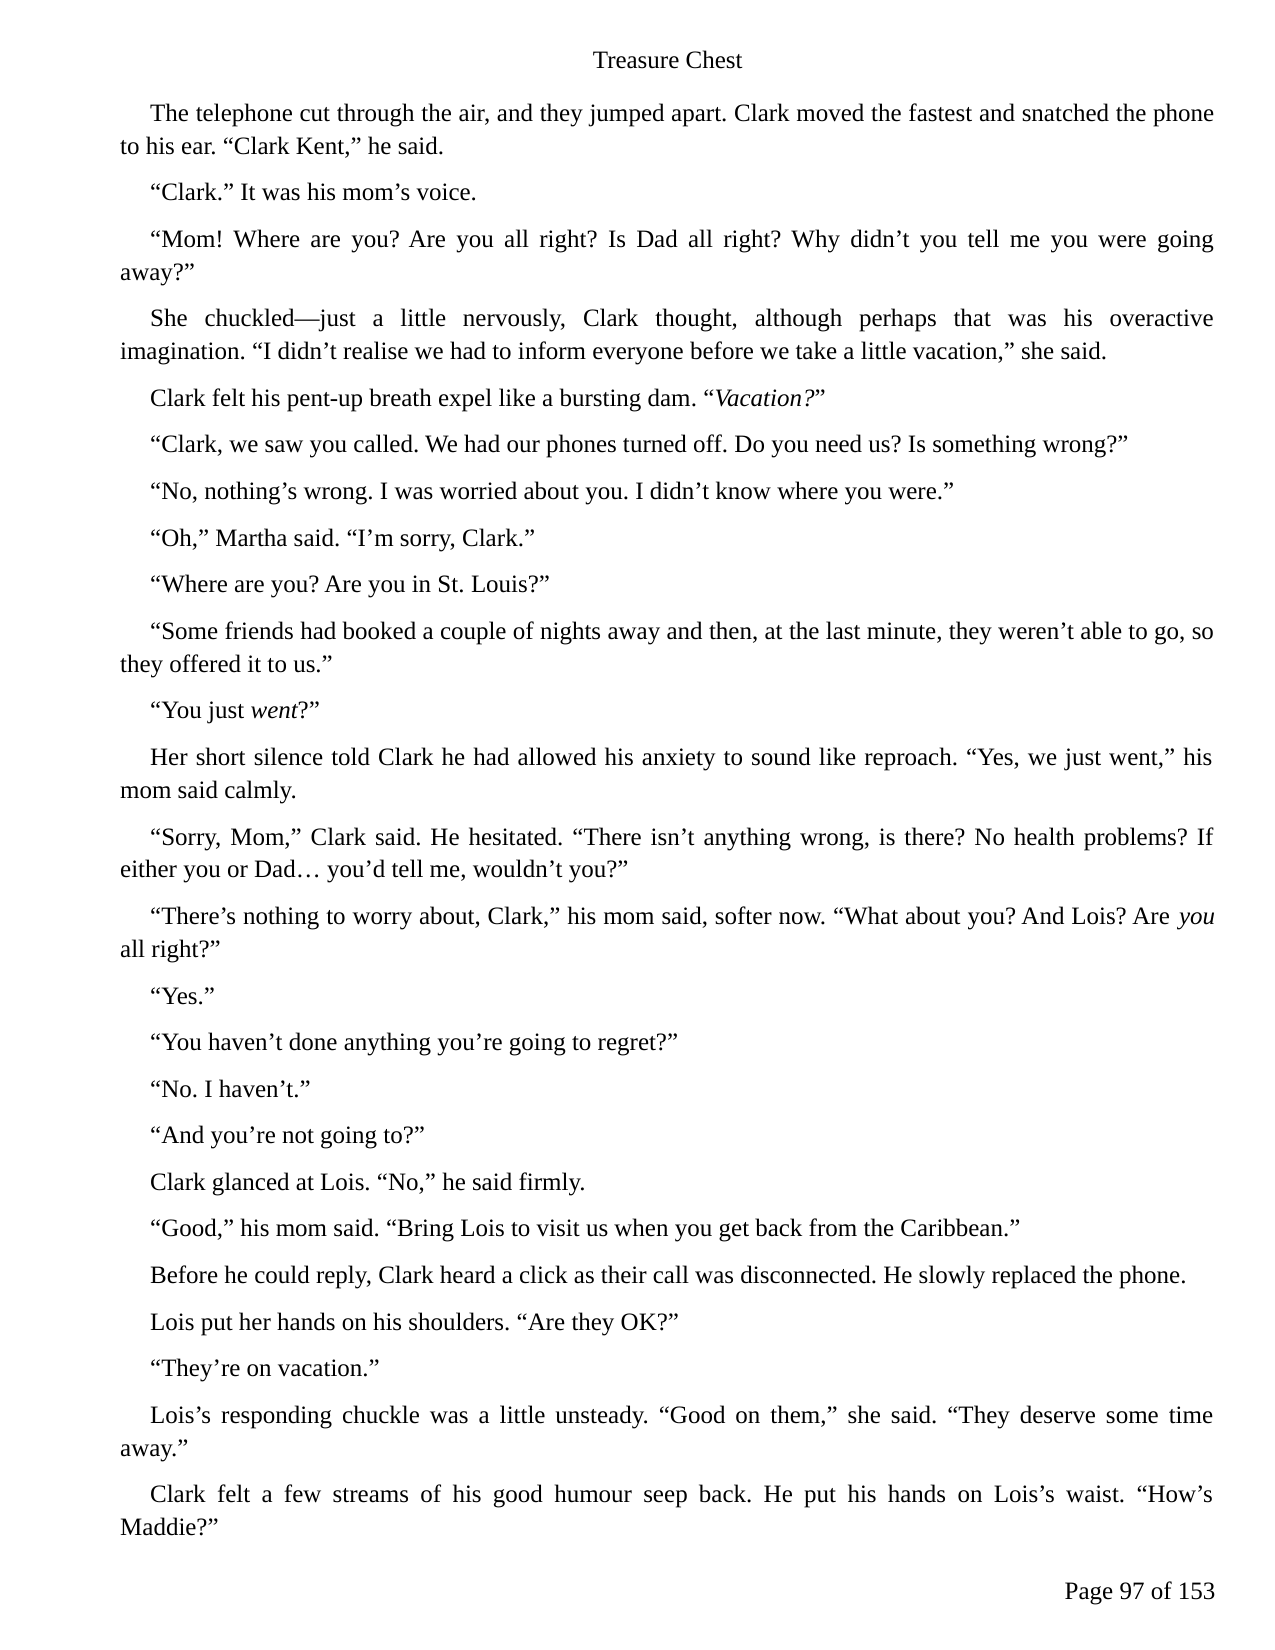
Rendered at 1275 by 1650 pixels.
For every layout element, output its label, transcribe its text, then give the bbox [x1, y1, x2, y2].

text “Some friends had booked a couple of nights away and then, at the last minute, they weren’t able to go, so they offered it to us.” [120, 616, 1215, 678]
text “Where are you? Are you in St. Louis?” [120, 569, 1215, 598]
text “And you’re not going to?” [120, 1120, 1215, 1149]
text “You haven’t done anything you’re going to regret?” [120, 1027, 1215, 1056]
text “There’s nothing to worry about, Clark,” his mom said, softer now. “What about you? And Lois? Are you all right?” [120, 901, 1215, 963]
text Clark glanced at Lois. “No,” he said firmly. [120, 1167, 1215, 1196]
text “Oh,” Martha said. “I’m sorry, Clark.” [120, 523, 1215, 551]
text “Clark.” It was his mom’s voice. [120, 177, 1215, 206]
text Before he could reply, Clark heard a click as their call was disconnected. He slowly replaced the phone. [120, 1260, 1215, 1289]
text Lois’s responding chuckle was a little unsteady. “Good on them,” she said. “They deserve some time away.” [120, 1400, 1215, 1462]
text Clark felt his pent-up breath expel like a bursting dam. “Vacation?” [120, 383, 1215, 412]
text “Yes.” [120, 981, 1215, 1009]
text “Mom! Where are you? Are you all right? Is Dad all right? Why didn’t you tell me you were going away?” [120, 224, 1215, 286]
text “They’re on vacation.” [120, 1353, 1215, 1382]
text “No. I haven’t.” [120, 1074, 1215, 1103]
text Clark felt a few streams of his good humour seep back. He put his hands on Lois’s waist. “How’s Maddie?” [120, 1479, 1215, 1541]
text She chuckled—just a little nervously, Clark thought, although perhaps that was his overactive imagination. “I didn’t realise we had to inform everyone before we take a little vacation,” she said. [120, 303, 1215, 365]
text “No, nothing’s wrong. I was worried about you. I didn’t know where you were.” [120, 476, 1215, 505]
text The telephone cut through the air, and they jumped apart. Clark moved the fastest and snatched the phone to his ear. “Clark Kent,” he said. [120, 98, 1215, 159]
text “Sorry, Mom,” Clark said. He hesitated. “There isn’t anything wrong, is there? No health problems? If either you or Dad… you’d tell me, wouldn’t you?” [120, 822, 1215, 883]
text Lois put her hands on his shoulders. “Are they OK?” [120, 1307, 1215, 1335]
text “Clark, we saw you called. We had our phones turned off. Do you need us? Is something wrong?” [120, 429, 1215, 458]
text “You just went?” [120, 695, 1215, 724]
text Her short silence told Clark he had allowed his anxiety to sound like reproach. “Yes, we just went,” his mom said calmly. [120, 742, 1215, 804]
text “Good,” his mom said. “Bring Lois to visit us when you get back from the Caribbean.” [120, 1213, 1215, 1242]
